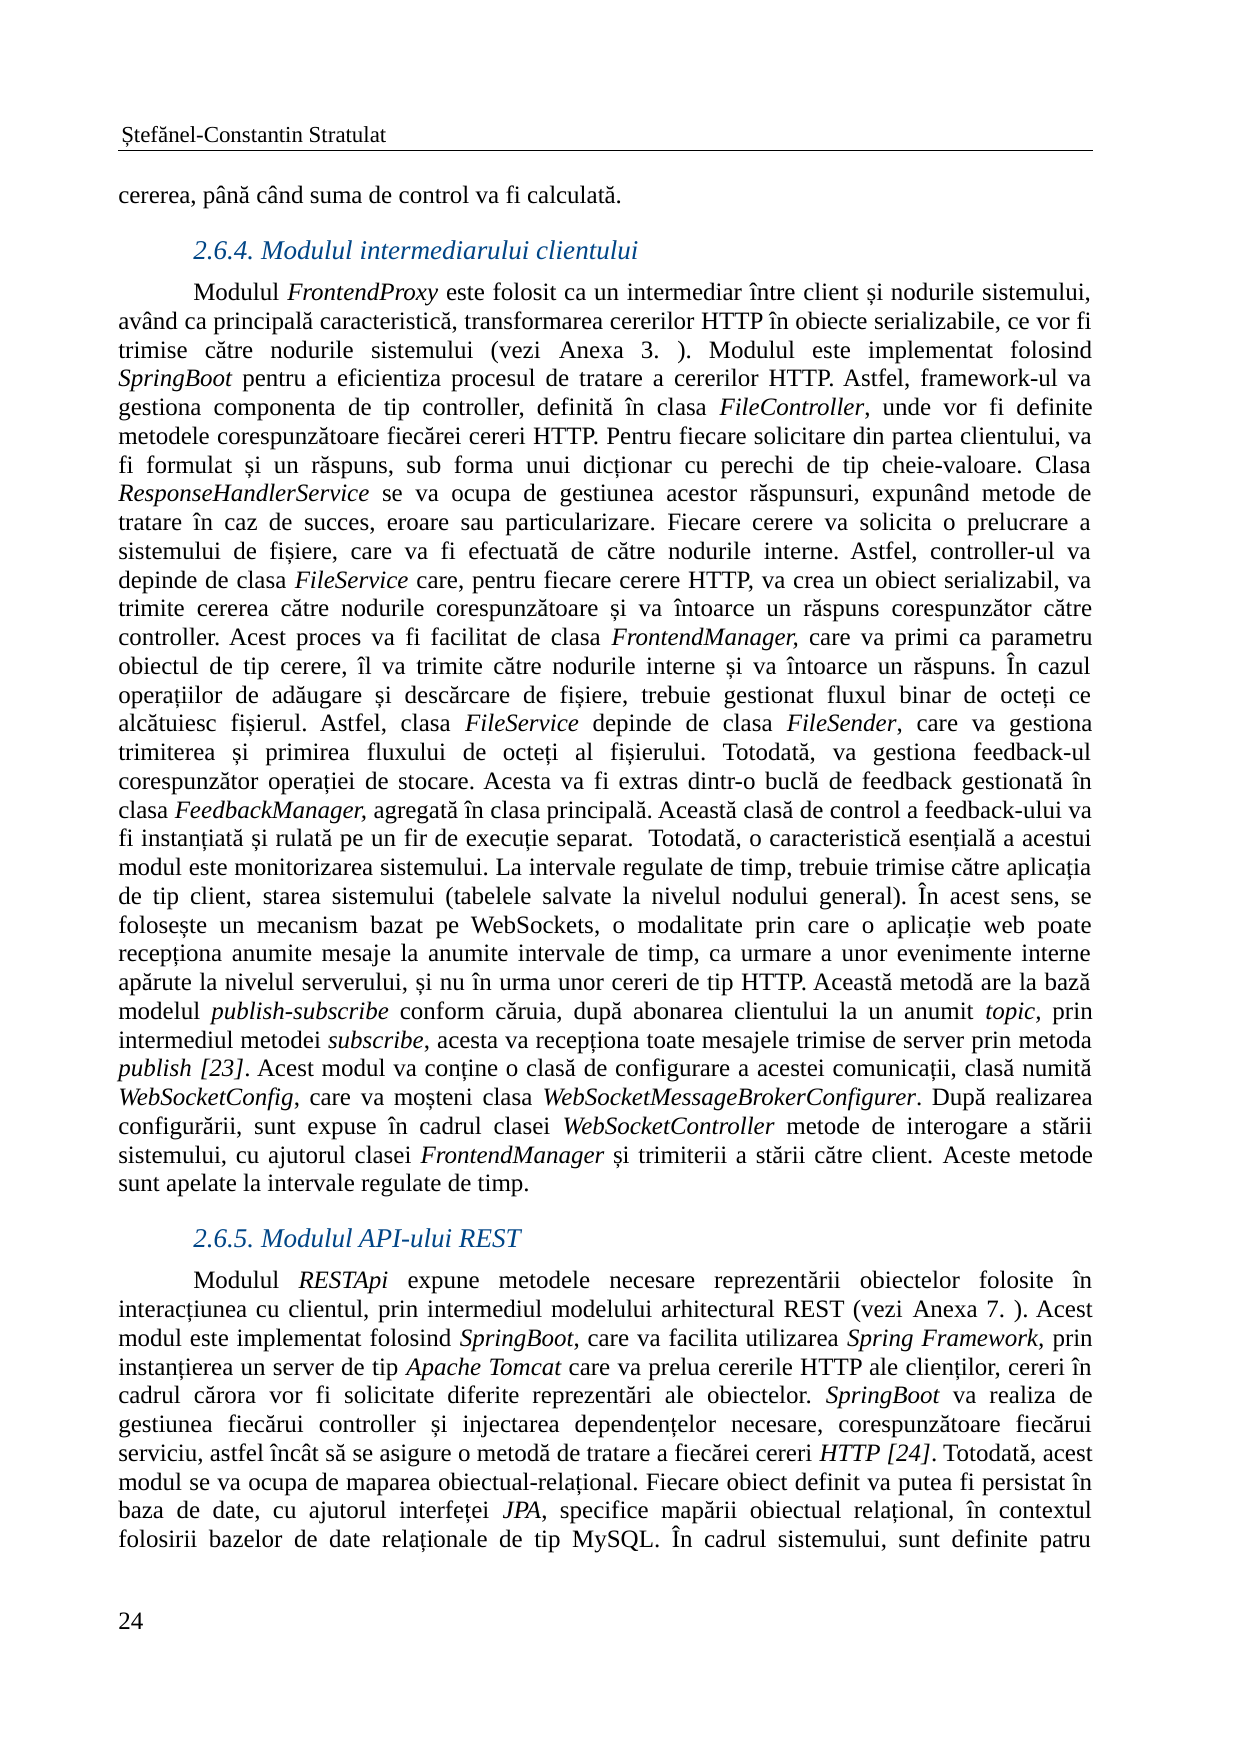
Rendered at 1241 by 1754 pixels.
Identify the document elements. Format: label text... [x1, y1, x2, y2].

text Modulul FrontendProxy este folosit ca un intermediar între client și nodurile sistemului, având ca principală caracteristică, transformarea cererilor HTTP în obiecte serializabile, ce vor fi trimise către nodurile sistemului (vezi Anexa 3. ). Modulul este implementat folosind SpringBoot pentru a eficientiza procesul de tratare a cererilor HTTP. Astfel, framework-ul va gestiona componenta de tip controller, definită în clasa FileController, unde vor fi definite metodele corespunzătoare fiecărei cereri HTTP. Pentru fiecare solicitare din partea clientului, va fi formulat și un răspuns, sub forma unui dicționar cu perechi de tip cheie-valoare. Clasa ResponseHandlerService se va ocupa de gestiunea acestor răspunsuri, expunând metode de tratare în caz de succes, eroare sau particularizare. Fiecare cerere va solicita o prelucrare a sistemului de fișiere, care va fi efectuată de către nodurile interne. Astfel, controller-ul va depinde de clasa FileService care, pentru fiecare cerere HTTP, va crea un obiect serializabil, va trimite cererea către nodurile corespunzătoare și va întoarce un răspuns corespunzător către controller. Acest proces va fi facilitat de clasa FrontendManager, care va primi ca parametru obiectul de tip cerere, îl va trimite către nodurile interne și va întoarce un răspuns. În cazul operațiilor de adăugare și descărcare de fișiere, trebuie gestionat fluxul binar de octeți ce alcătuiesc fișierul. Astfel, clasa FileService depinde de clasa FileSender, care va gestiona trimiterea și primirea fluxului de octeți al fișierului. Totodată, va gestiona feedback-ul corespunzător operației de stocare. Acesta va fi extras dintr-o buclă de feedback gestionată în clasa FeedbackManager, agregată în clasa principală. Această clasă de control a feedback-ului va fi instanțiată și rulată pe un fir de execuție separat. Totodată, o caracteristică esențială a acestui modul este monitorizarea sistemului. La intervale regulate de timp, trebuie trimise către aplicația de tip client, starea sistemului (tabelele salvate la nivelul nodului general). În acest sens, se folosește un mecanism bazat pe WebSockets, o modalitate prin care o aplicație web poate recepționa anumite mesaje la anumite intervale de timp, ca urmare a unor evenimente interne apărute la nivelul serverului, și nu în urma unor cereri de tip HTTP. Această metodă are la bază modelul publish-subscribe conform căruia, după abonarea clientului la un anumit topic, prin intermediul metodei subscribe, acesta va recepționa toate mesajele trimise de server prin metoda publish [23]. Acest modul va conține o clasă de configurare a acestei comunicații, clasă numită WebSocketConfig, care va moșteni clasa WebSocketMessageBrokerConfigurer. După realizarea configurării, sunt expuse în cadrul clasei WebSocketController metode de interogare a stării sistemului, cu ajutorul clasei FrontendManager și trimiterii a stării către client. Aceste metode sunt apelate la intervale regulate de timp. [118, 277, 1093, 1197]
text Modulul RESTApi expune metodele necesare reprezentării obiectelor folosite în interacțiunea cu clientul, prin intermediul modelului arhitectural REST (vezi Anexa 7. ). Acest modul este implementat folosind SpringBoot, care va facilita utilizarea Spring Framework, prin instanțierea un server de tip Apache Tomcat care va prelua cererile HTTP ale clienților, cereri în cadrul cărora vor fi solicitate diferite reprezentări ale obiectelor. SpringBoot va realiza de gestiunea fiecărui controller și injectarea dependențelor necesare, corespunzătoare fiecărui serviciu, astfel încât să se asigure o metodă de tratare a fiecărei cereri HTTP [24]. Totodată, acest modul se va ocupa de maparea obiectual-relațional. Fiecare obiect definit va putea fi persistat în baza de date, cu ajutorul interfeței JPA, specifice mapării obiectual relațional, în contextul folosirii bazelor de date relaționale de tip MySQL. În cadrul sistemului, sunt definite patru [118, 1266, 1093, 1553]
subtitle Modulul intermediarului clientului [193, 234, 1093, 265]
text cererea, până când suma de control va fi calculată. [118, 180, 1093, 209]
subtitle Modulul API-ului REST [193, 1222, 1093, 1253]
